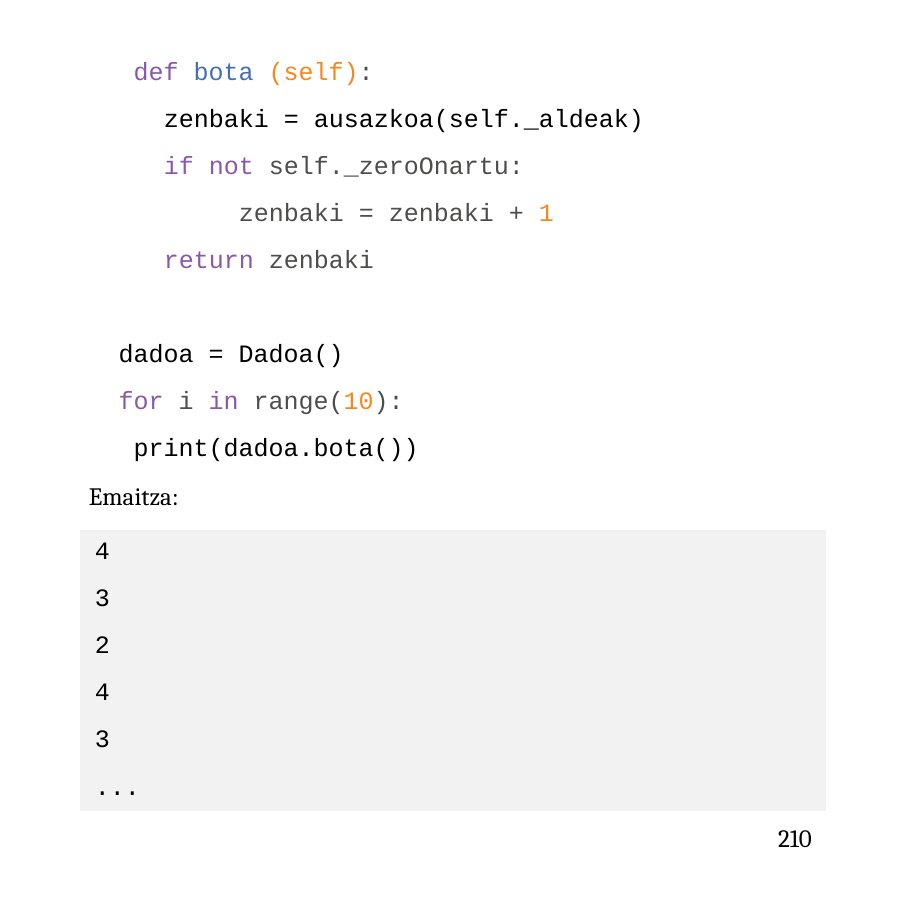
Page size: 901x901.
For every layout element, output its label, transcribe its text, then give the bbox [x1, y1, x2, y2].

text 3 [86, 577, 820, 614]
text 2 [86, 624, 820, 661]
text zenbaki = zenbaki + 1 [118, 200, 811, 229]
text return zenbaki [118, 247, 811, 276]
text zenbaki = ausazkoa(self._aldeak) [118, 106, 811, 134]
text print(dadoa.bota()) [118, 436, 811, 464]
text def bota (self): [118, 59, 811, 87]
text 4 [86, 672, 820, 708]
text 4 [86, 537, 820, 567]
text if not self._zeroOnartu: [118, 153, 811, 182]
text for i in range(10): [118, 389, 811, 417]
text Emaitza: [89, 483, 811, 512]
text dadoa = Dadoa() [118, 342, 811, 370]
text ... [86, 766, 820, 804]
text 3 [86, 719, 820, 755]
